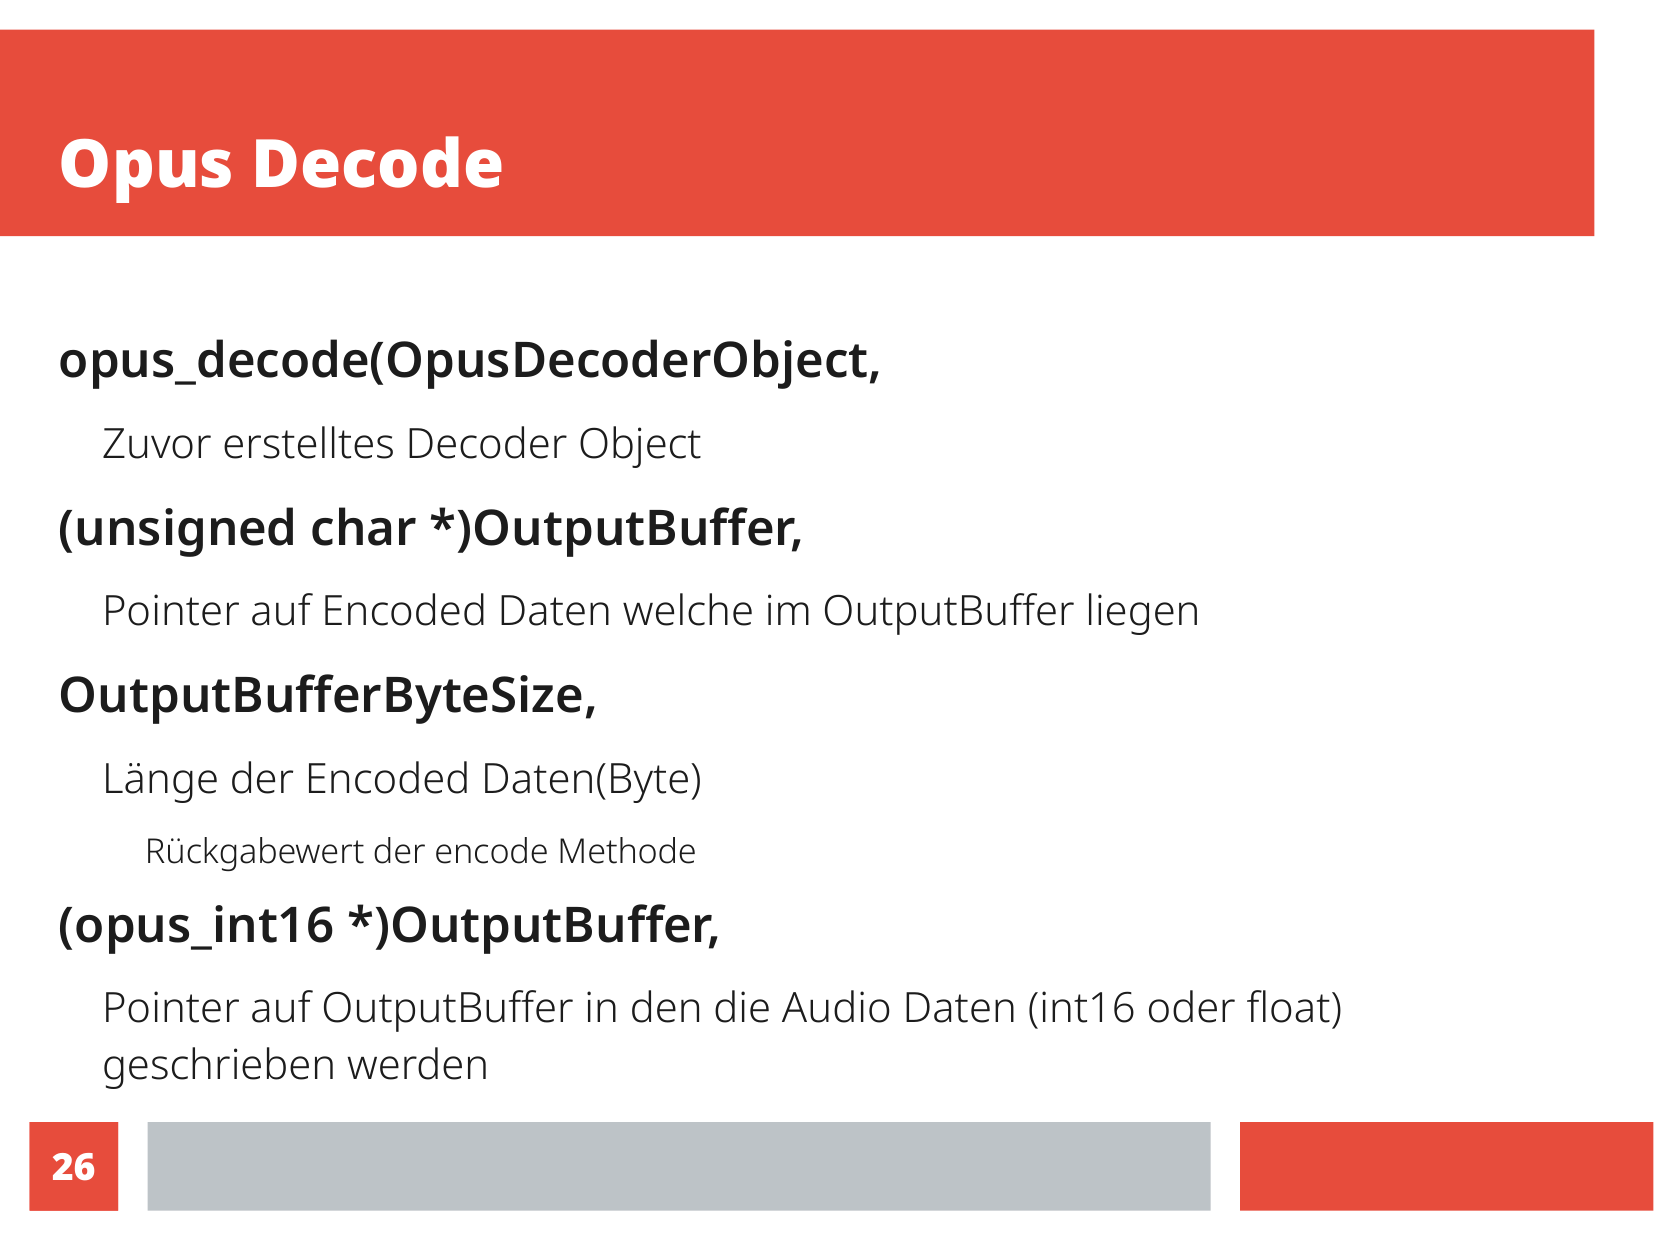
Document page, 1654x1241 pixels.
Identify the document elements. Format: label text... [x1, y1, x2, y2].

list opus_decode(OpusDecoderObject, Zuvor erstelltes Decoder Object (unsigned char *)OutputBuffer, Pointer auf Encoded Daten welche im OutputBuffer liegen OutputBufferByteSize, Länge der Encoded Daten(Byte) Rückgabewert der encode Methode (opus_int16 *)OutputBuffer, Pointer auf OutputBuffer in den die Audio Daten (int16 oder float) geschrieben werden [59, 324, 1565, 1093]
title Opus Decode [59, 59, 1595, 207]
